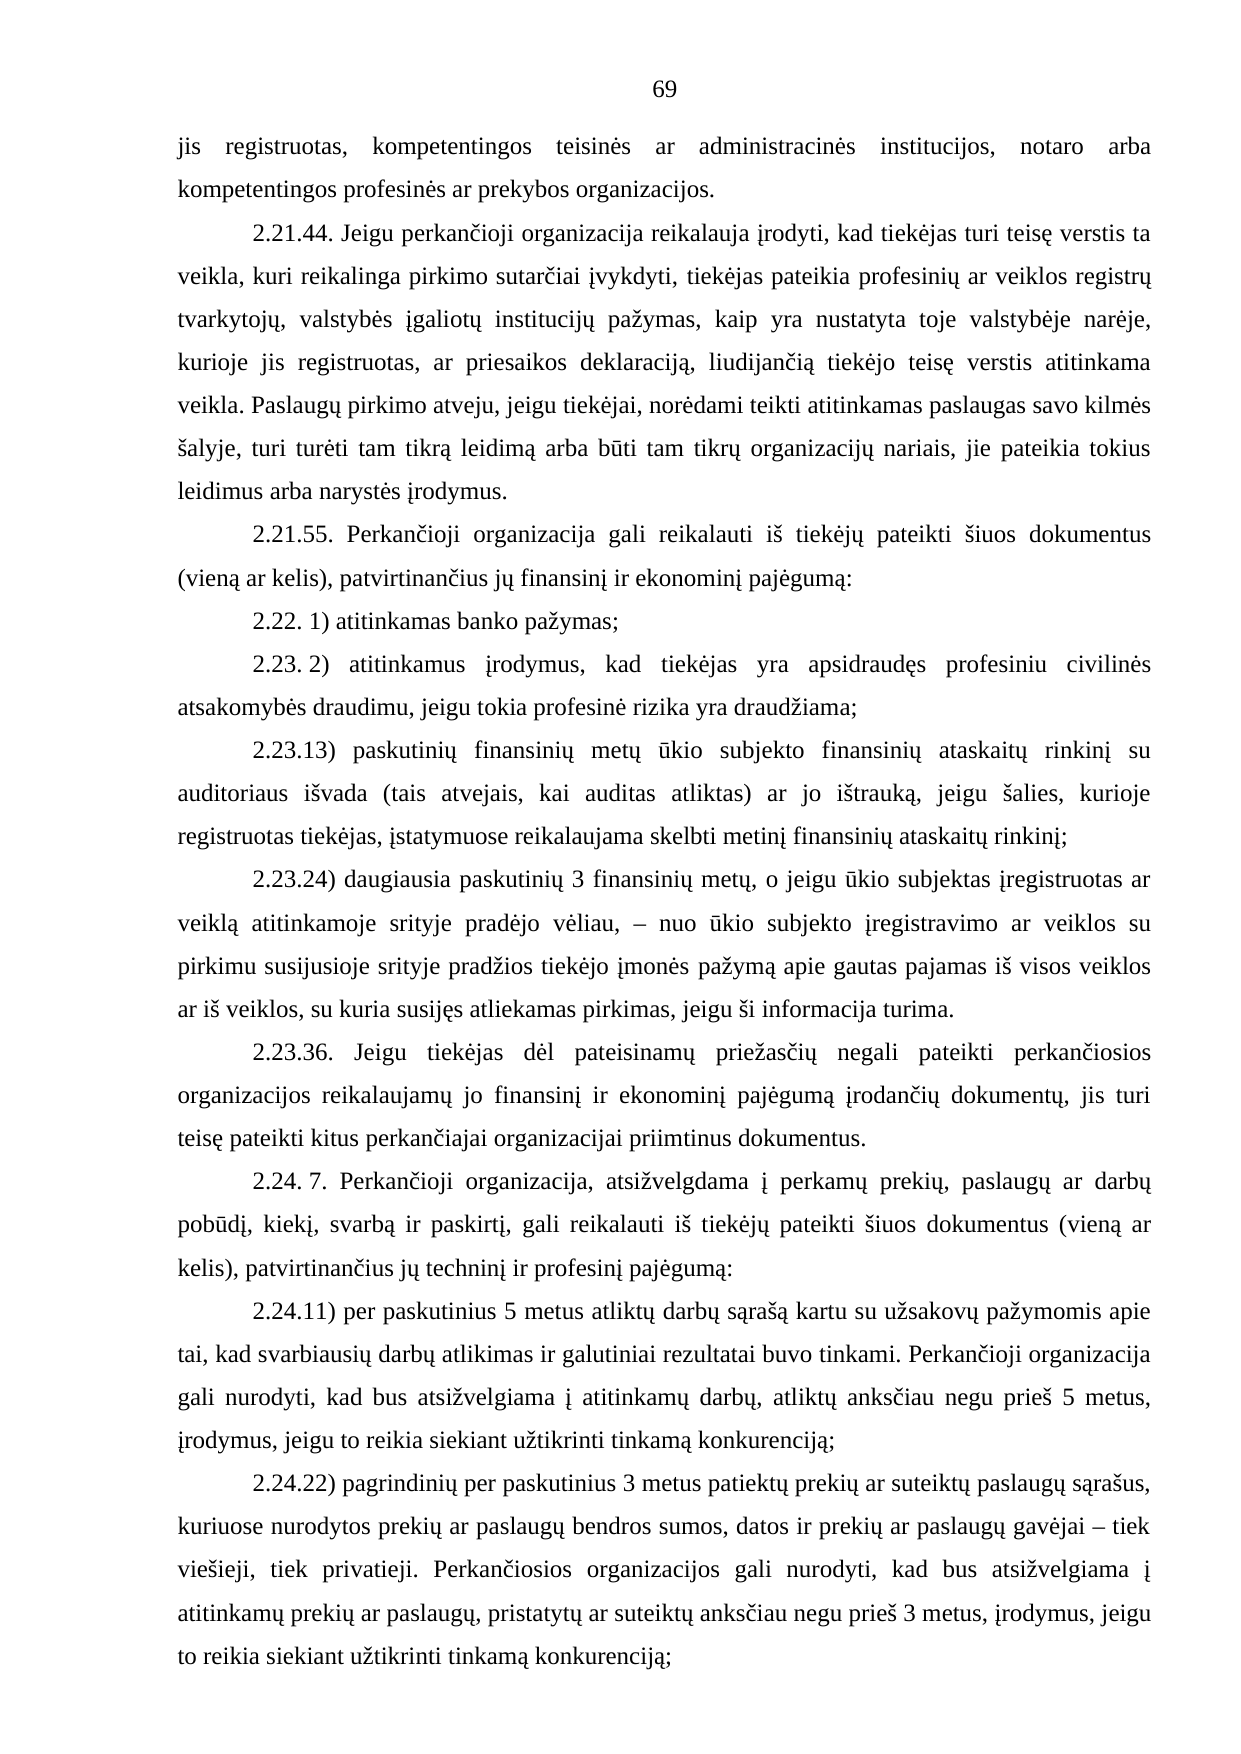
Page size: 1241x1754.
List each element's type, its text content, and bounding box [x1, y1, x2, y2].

subtitle 4) daugiausia paskutinių 3 finansinių metų, o jeigu ūkio subjektas įregistruotas ar veiklą atitinkamoje srityje pradėjo vėliau, – nuo ūkio subjekto įregistravimo ar veiklos su pirkimu susijusioje srityje pradžios tiekėjo įmonės pažymą apie gautas pajamas iš visos veiklos ar iš veiklos, su kuria susijęs atliekamas pirkimas, jeigu ši informacija turima. [177, 864, 1152, 1023]
subtitle 2) atitinkamus įrodymus, kad tiekėjas yra apsidraudęs profesiniu civilinės atsakomybės draudimu, jeigu tokia profesinė rizika yra draudžiama; [177, 649, 1152, 721]
subtitle 1) atitinkamas banko pažymas; [177, 606, 1152, 634]
subtitle 5. Perkančioji organizacija gali reikalauti iš tiekėjų pateikti šiuos dokumentus (vieną ar kelis), patvirtinančius jų finansinį ir ekonominį pajėgumą: [177, 519, 1152, 591]
subtitle 4. Jeigu perkančioji organizacija reikalauja įrodyti, kad tiekėjas turi teisę verstis ta veikla, kuri reikalinga pirkimo sutarčiai įvykdyti, tiekėjas pateikia profesinių ar veiklos registrų tvarkytojų, valstybės įgaliotų institucijų pažymas, kaip yra nustatyta toje valstybėje narėje, kurioje jis registruotas, ar priesaikos deklaraciją, liudijančią tiekėjo teisę verstis atitinkama veikla. Paslaugų pirkimo atveju, jeigu tiekėjai, norėdami teikti atitinkamas paslaugas savo kilmės šalyje, turi turėti tam tikrą leidimą arba būti tam tikrų organizacijų nariais, jie pateikia tokius leidimus arba narystės įrodymus. [177, 218, 1152, 505]
subtitle 7. Perkančioji organizacija, atsižvelgdama į perkamų prekių, paslaugų ar darbų pobūdį, kiekį, svarbą ir paskirtį, gali reikalauti iš tiekėjų pateikti šiuos dokumentus (vieną ar kelis), patvirtinančius jų techninį ir profesinį pajėgumą: [177, 1166, 1152, 1281]
subtitle 3) paskutinių finansinių metų ūkio subjekto finansinių ataskaitų rinkinį su auditoriaus išvada (tais atvejais, kai auditas atliktas) ar jo ištrauką, jeigu šalies, kurioje registruotas tiekėjas, įstatymuose reikalaujama skelbti metinį finansinių ataskaitų rinkinį; [177, 735, 1152, 850]
subtitle 6. Jeigu tiekėjas dėl pateisinamų priežasčių negali pateikti perkančiosios organizacijos reikalaujamų jo finansinį ir ekonominį pajėgumą įrodančių dokumentų, jis turi teisę pateikti kitus perkančiajai organizacijai priimtinus dokumentus. [177, 1037, 1152, 1152]
subtitle 1) per paskutinius 5 metus atliktų darbų sąrašą kartu su užsakovų pažymomis apie tai, kad svarbiausių darbų atlikimas ir galutiniai rezultatai buvo tinkami. Perkančioji organizacija gali nurodyti, kad bus atsižvelgiama į atitinkamų darbų, atliktų anksčiau negu prieš 5 metus, įrodymus, jeigu to reikia siekiant užtikrinti tinkamą konkurenciją; [177, 1296, 1152, 1454]
subtitle jis registruotas, kompetentingos teisinės ar administracinės institucijos, notaro arba kompetentingos profesinės ar prekybos organizacijos. [177, 131, 1152, 203]
subtitle 2) pagrindinių per paskutinius 3 metus patiektų prekių ar suteiktų paslaugų sąrašus, kuriuose nurodytos prekių ar paslaugų bendros sumos, datos ir prekių ar paslaugų gavėjai – tiek viešieji, tiek privatieji. Perkančiosios organizacijos gali nurodyti, kad bus atsižvelgiama į atitinkamų prekių ar paslaugų, pristatytų ar suteiktų anksčiau negu prieš 3 metus, įrodymus, jeigu to reikia siekiant užtikrinti tinkamą konkurenciją; [177, 1468, 1152, 1669]
